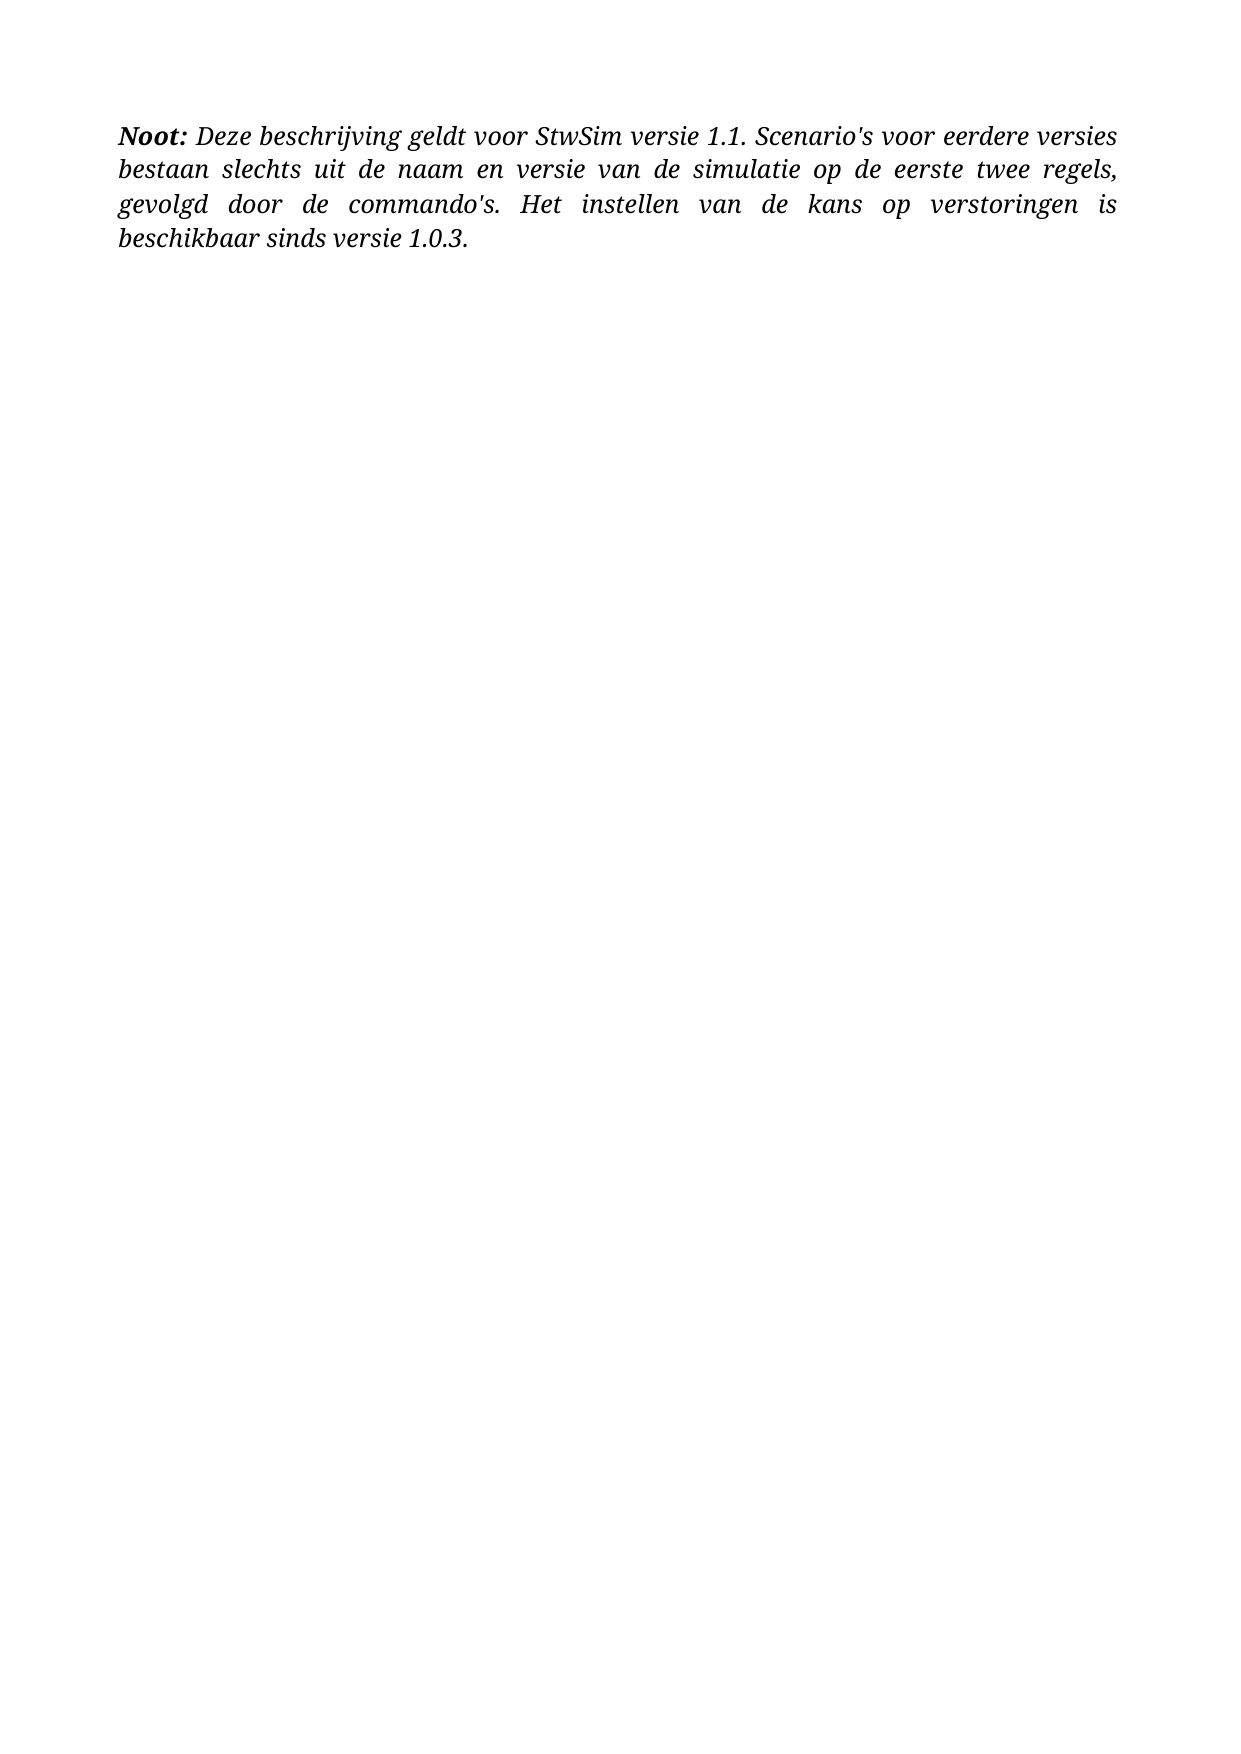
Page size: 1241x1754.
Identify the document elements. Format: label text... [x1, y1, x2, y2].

text Noot: Deze beschrijving geldt voor StwSim versie 1.1. Scenario's voor eerdere versies bestaan slechts uit de naam en versie van de simulatie op de eerste twee regels, gevolgd door de commando's. Het instellen van de kans op verstoringen is beschikbaar sinds versie 1.0.3. [118, 118, 1122, 254]
